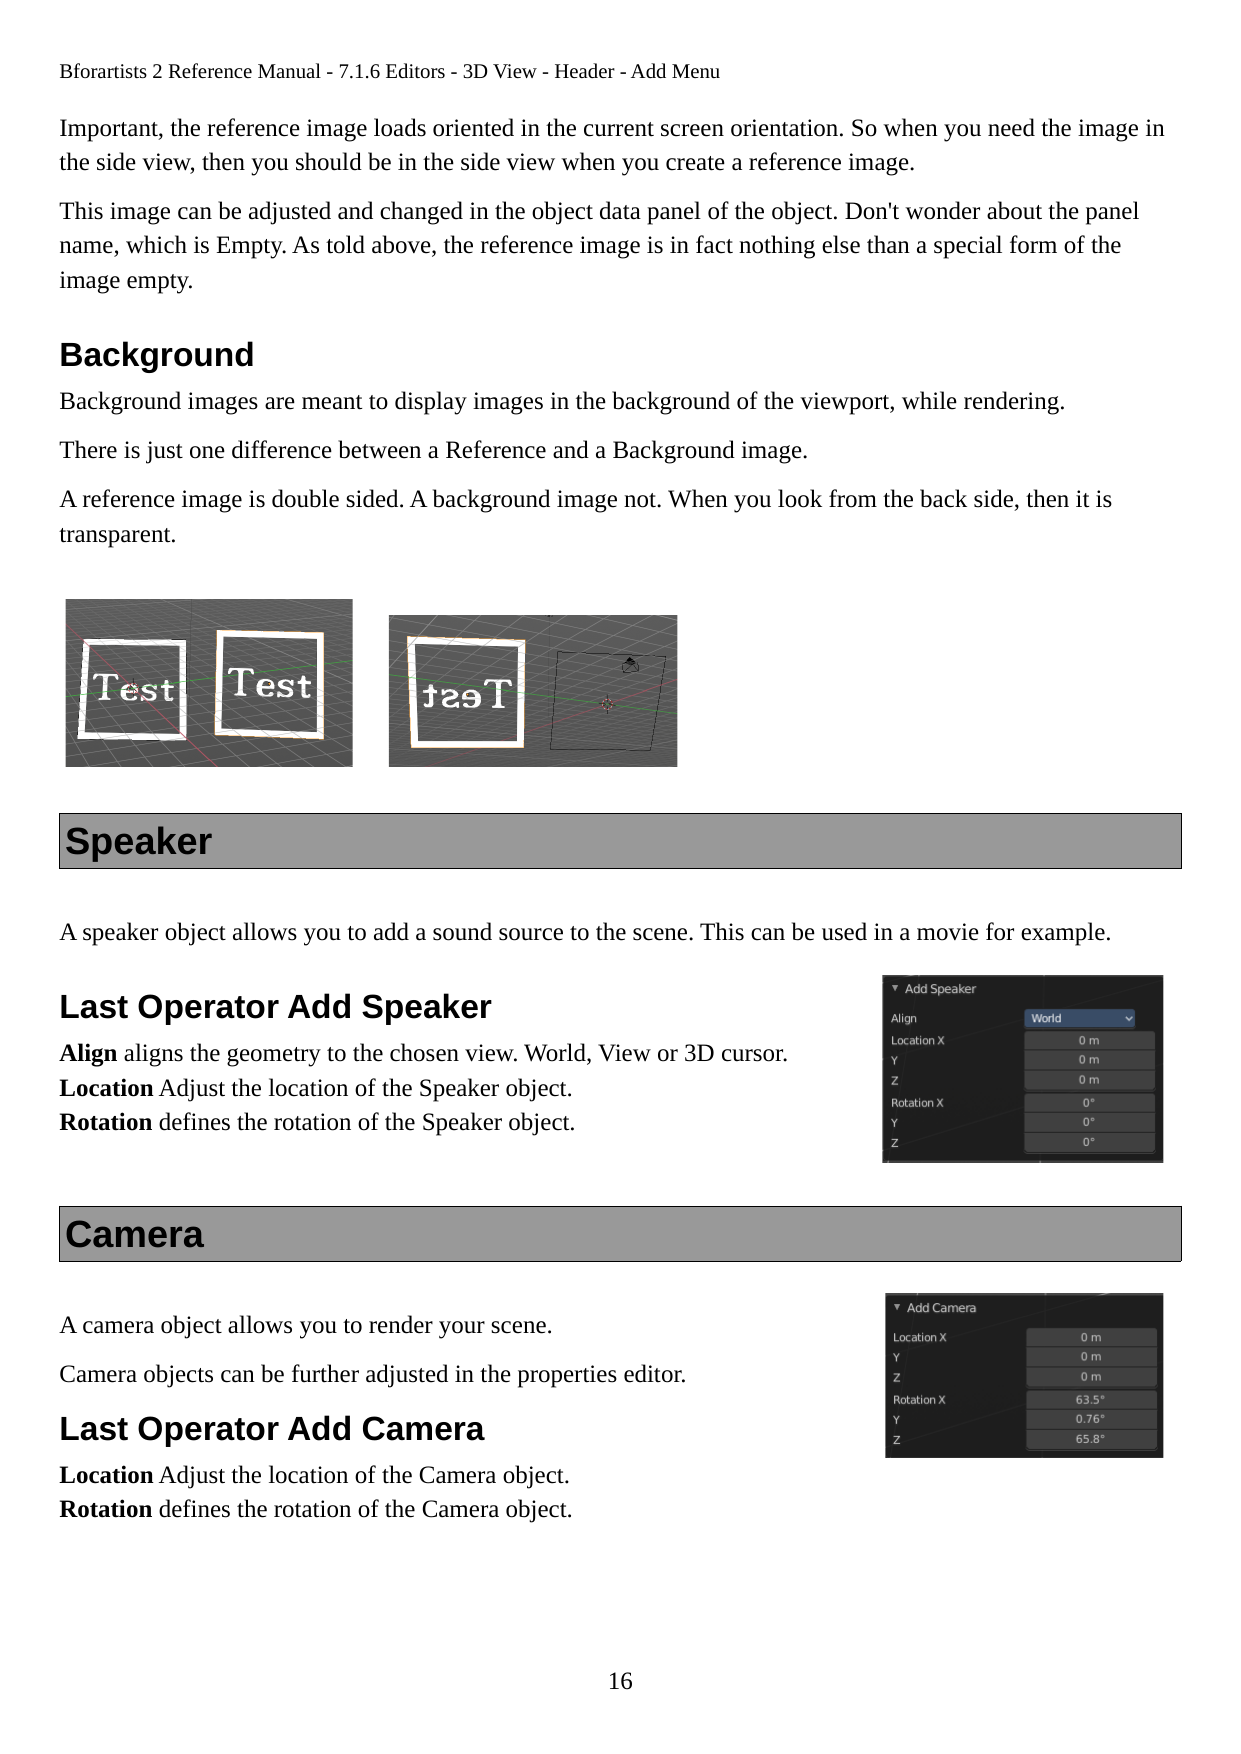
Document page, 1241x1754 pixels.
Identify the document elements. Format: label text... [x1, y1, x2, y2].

picture [885, 1293, 1164, 1458]
subtitle Last Operator Add Camera [59, 1409, 885, 1447]
text This image can be adjusted and changed in the object data panel of the object. Don't wonder about the panel name, which is Empty. As told above, the reference image is in fact nothing else than a special form of the image empty. [59, 196, 1181, 294]
subtitle [1164, 987, 1181, 1026]
picture [882, 975, 1164, 1163]
table_header Speaker [60, 814, 1181, 868]
text Align aligns the geometry to the chosen view. World, View or 3D cursor. Location Adjust the location of the Speaker object. Rotation defines the rotation of the Speaker object. [59, 1038, 882, 1136]
subtitle [1164, 1409, 1181, 1447]
text There is just one difference between a Reference and a Background image. [59, 435, 1181, 464]
subtitle Background [59, 335, 1181, 374]
subtitle Last Operator Add Speaker [59, 987, 882, 1026]
picture [65, 599, 353, 767]
text Location Adjust the location of the Camera object. Rotation defines the rotation of the Camera object. [59, 1460, 1181, 1523]
picture [388, 615, 678, 767]
text Important, the reference image loads oriented in the current screen orientation. So when you need the image in the side view, then you should be in the side view when you create a reference image. [59, 113, 1181, 176]
text A reference image is double sided. A background image not. When you look from the back side, then it is transparent. [59, 484, 1181, 547]
text A camera object allows you to render your scene. [59, 1310, 885, 1339]
table_header Camera [60, 1207, 1181, 1261]
text Camera objects can be further adjusted in the properties editor. [59, 1359, 885, 1388]
text A speaker object allows you to add a sound source to the scene. This can be used in a movie for example. [59, 917, 1181, 946]
text Background images are meant to display images in the background of the viewport, while rendering. [59, 386, 1181, 415]
